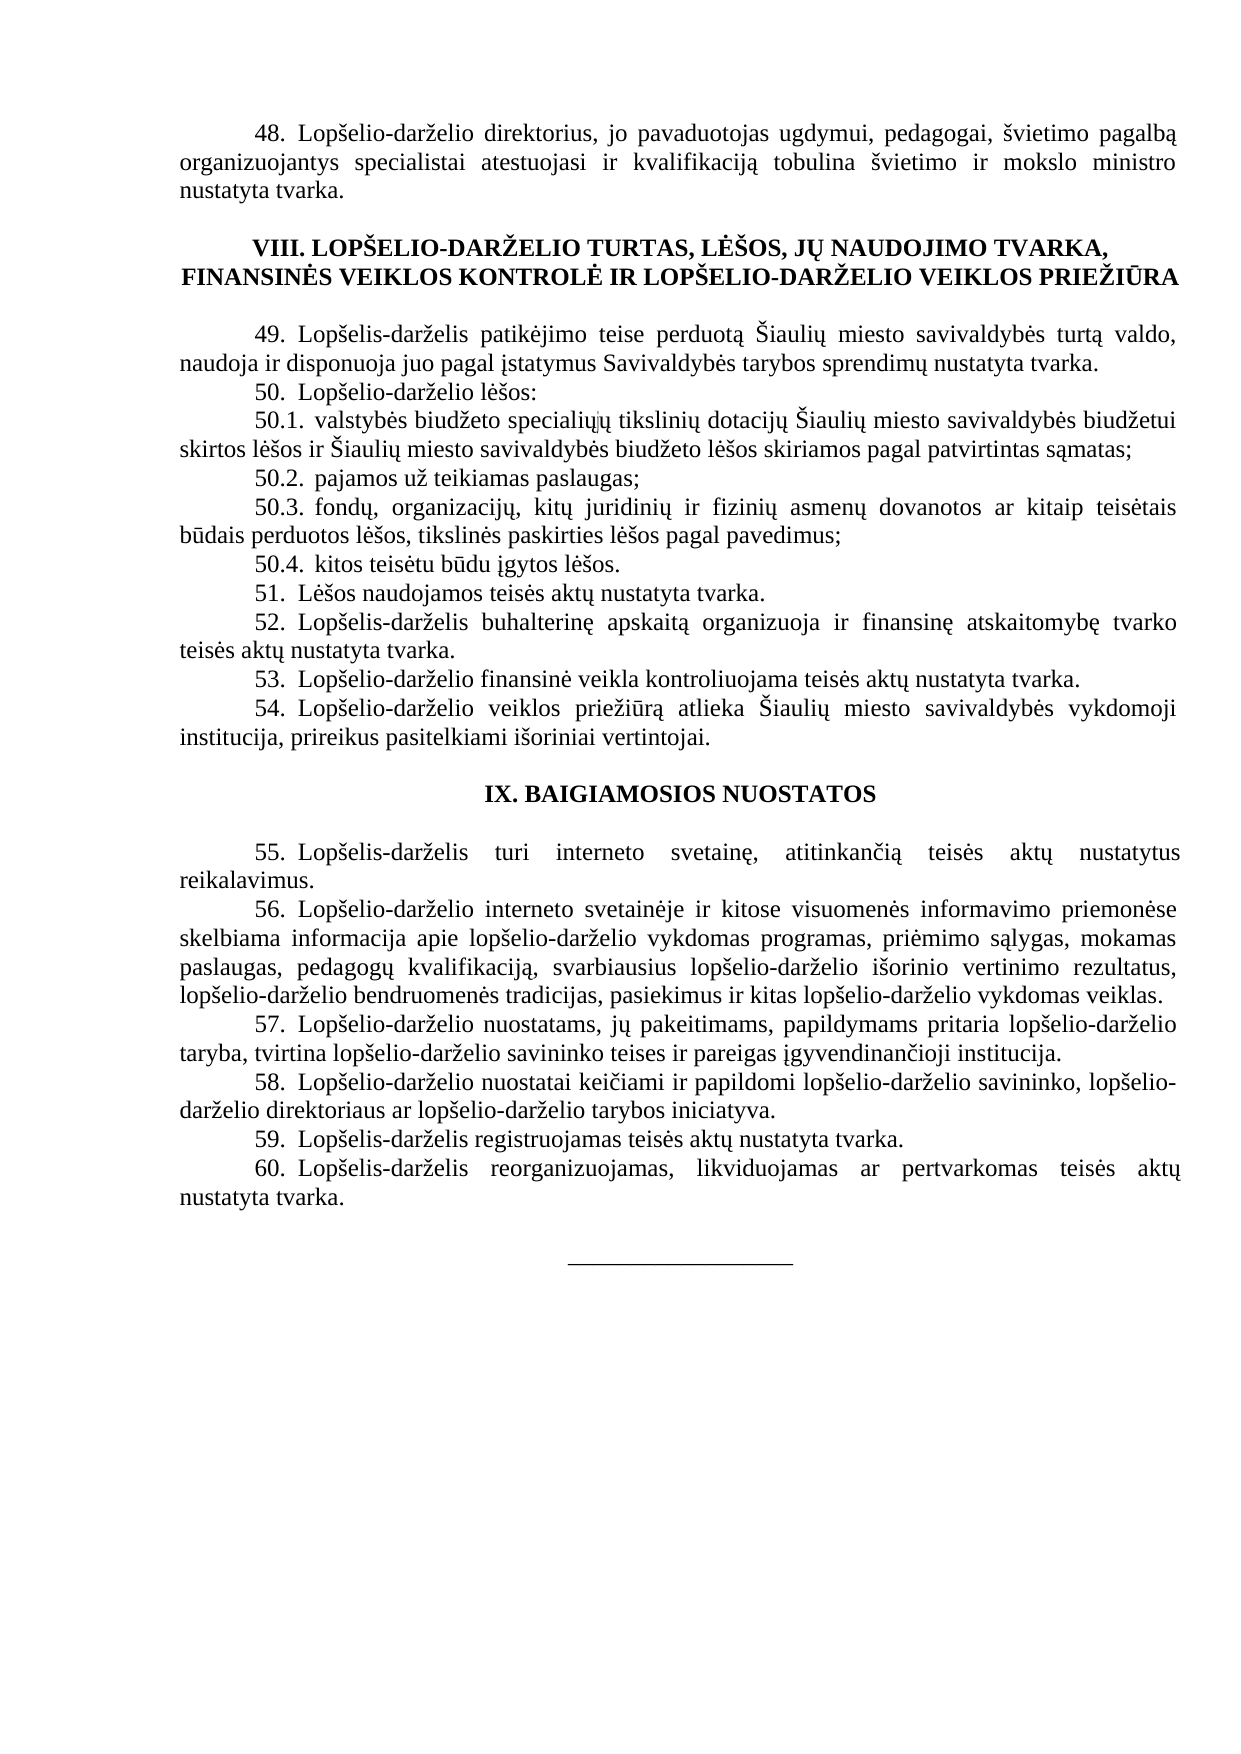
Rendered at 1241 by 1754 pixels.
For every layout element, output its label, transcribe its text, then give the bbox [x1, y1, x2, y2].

text 59. Lopšelis-darželis registruojamas teisės aktų nustatyta tvarka. [179, 1124, 1181, 1153]
text 55. Lopšelis-darželis turi interneto svetainę, atitinkančią teisės aktų nustatytus reikalavimus. [179, 837, 1181, 894]
text 52. Lopšelis-darželis buhalterinę apskaitą organizuoja ir finansinę atskaitomybę tvarko teisės aktų nustatyta tvarka. [179, 607, 1177, 664]
text 49. Lopšelis-darželis patikėjimo teise perduotą Šiaulių miesto savivaldybės turtą valdo, naudoja ir disponuoja juo pagal įstatymus Savivaldybės tarybos sprendimų nustatyta tvarka. [179, 319, 1177, 377]
text 54. Lopšelio-darželio veiklos priežiūrą atlieka Šiaulių miesto savivaldybės vykdomoji institucija, prireikus pasitelkiami išoriniai vertintojai. [179, 693, 1177, 751]
text 50.1. valstybės biudžeto specialiųjų tikslinių dotacijų Šiaulių miesto savivaldybės biudžetui skirtos lėšos ir Šiaulių miesto savivaldybės biudžeto lėšos skiriamos pagal patvirtintas sąmatas; [179, 406, 1177, 463]
text 51. Lėšos naudojamos teisės aktų nustatyta tvarka. [179, 578, 1181, 607]
text 57. Lopšelio-darželio nuostatams, jų pakeitimams, papildymams pritaria lopšelio-darželio taryba, tvirtina lopšelio-darželio savininko teises ir pareigas įgyvendinančioji institucija. [179, 1009, 1177, 1067]
text 50. Lopšelio-darželio lėšos: [179, 377, 1181, 406]
text IX. BAIGIAMOSIOS NUOSTATOS [179, 779, 1181, 808]
text 53. Lopšelio-darželio finansinė veikla kontroliuojama teisės aktų nustatyta tvarka. [179, 664, 1181, 693]
text 50.2. pajamos už teikiamas paslaugas; [179, 463, 1181, 492]
text __________________ [179, 1239, 1181, 1268]
text 50.4. kitos teisėtu būdu įgytos lėšos. [179, 549, 1181, 578]
text 60. Lopšelis-darželis reorganizuojamas, likviduojamas ar pertvarkomas teisės aktų nustatyta tvarka. [179, 1153, 1181, 1211]
text 58. Lopšelio-darželio nuostatai keičiami ir papildomi lopšelio-darželio savininko, lopšelio- darželio direktoriaus ar lopšelio-darželio tarybos iniciatyva. [179, 1067, 1177, 1124]
text 56. Lopšelio-darželio interneto svetainėje ir kitose visuomenės informavimo priemonėse skelbiama informacija apie lopšelio-darželio vykdomas programas, priėmimo sąlygas, mokamas paslaugas, pedagogų kvalifikaciją, svarbiausius lopšelio-darželio išorinio vertinimo rezultatus, lopšelio-darželio bendruomenės tradicijas, pasiekimus ir kitas lopšelio-darželio vykdomas veiklas. [179, 894, 1177, 1009]
text VIII. LOPŠELIO-DARŽELIO TURTAS, LĖŠOS, JŲ NAUDOJIMO TVARKA, FINANSINĖS VEIKLOS KONTROLĖ IR LOPŠELIO-DARŽELIO VEIKLOS PRIEŽIŪRA [179, 233, 1181, 291]
text 48. Lopšelio-darželio direktorius, jo pavaduotojas ugdymui, pedagogai, švietimo pagalbą organizuojantys specialistai atestuojasi ir kvalifikaciją tobulina švietimo ir mokslo ministro nustatyta tvarka. [179, 118, 1177, 204]
text 50.3. fondų, organizacijų, kitų juridinių ir fizinių asmenų dovanotos ar kitaip teisėtais būdais perduotos lėšos, tikslinės paskirties lėšos pagal pavedimus; [179, 492, 1177, 549]
